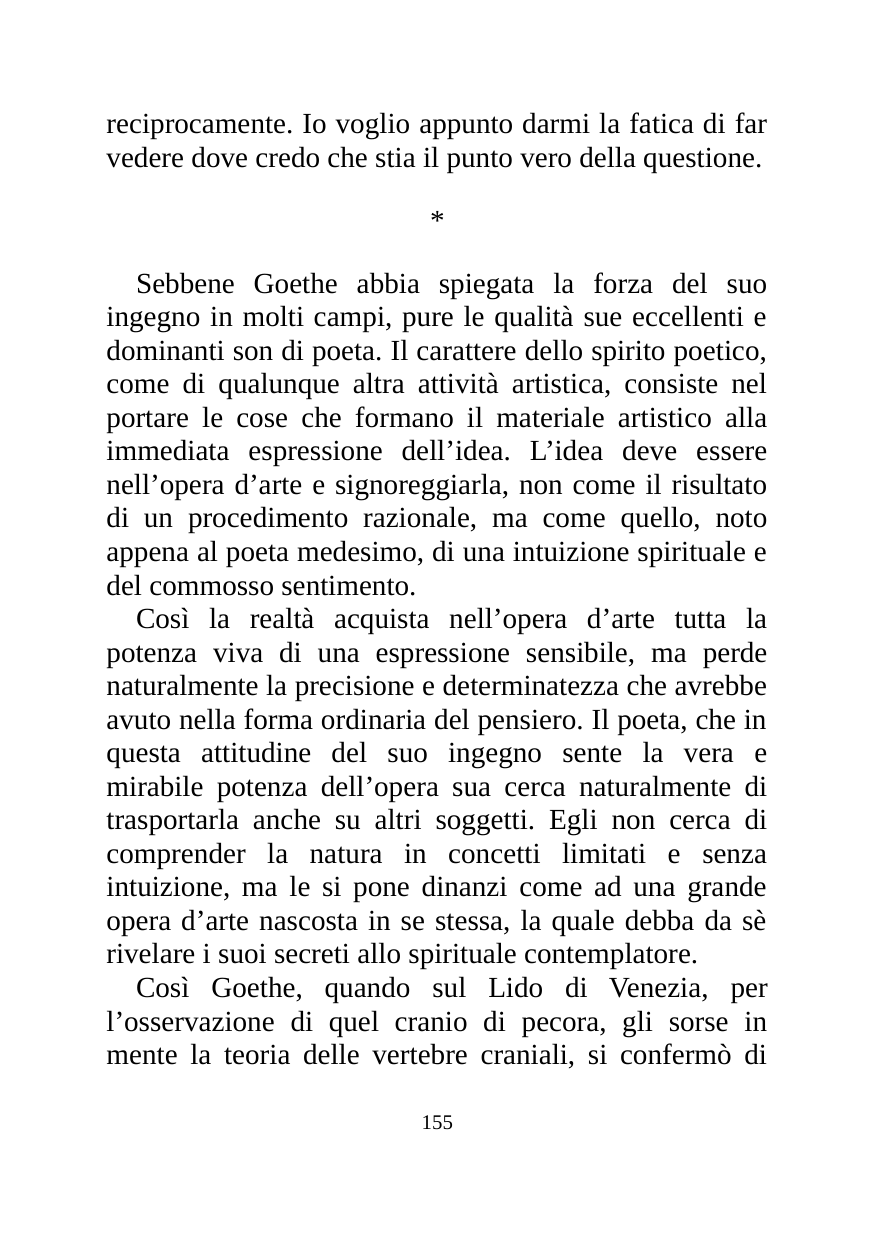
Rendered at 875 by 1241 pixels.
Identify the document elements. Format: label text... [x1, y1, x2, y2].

text Così Goethe, quando sul Lido di Venezia, per l’osservazione di quel cranio di pecora, gli sorse in mente la teoria delle vertebre craniali, si confermò di [106, 970, 768, 1071]
text Così la realtà acquista nell’opera d’arte tutta la potenza viva di una espressione sensibile, ma perde naturalmente la precisione e determinatezza che avrebbe avuto nella forma ordinaria del pensiero. Il poeta, che in questa attitudine del suo ingegno sente la vera e mirabile potenza dell’opera sua cerca naturalmente di trasportarla anche su altri soggetti. Egli non cerca di comprender la natura in concetti limitati e senza intuizione, ma le si pone dinanzi come ad una grande opera d’arte nascosta in se stessa, la quale debba da sè rivelare i suoi secreti allo spirituale contemplatore. [106, 601, 768, 970]
text Sebbene Goethe abbia spiegata la forza del suo ingegno in molti campi, pure le qualità sue eccellenti e dominanti son di poeta. Il carattere dello spirito poetico, come di qualunque altra attività artistica, consiste nel portare le cose che formano il materiale artistico alla immediata espressione dell’idea. L’idea deve essere nell’opera d’arte e signoreggiarla, non come il risultato di un procedimento razionale, ma come quello, noto appena al poeta medesimo, di una intuizione spirituale e del commosso sentimento. [106, 266, 768, 601]
text * [106, 203, 768, 236]
text reciprocamente. Io voglio appunto darmi la fatica di far vedere dove credo che stia il punto vero della questione. [106, 106, 768, 173]
